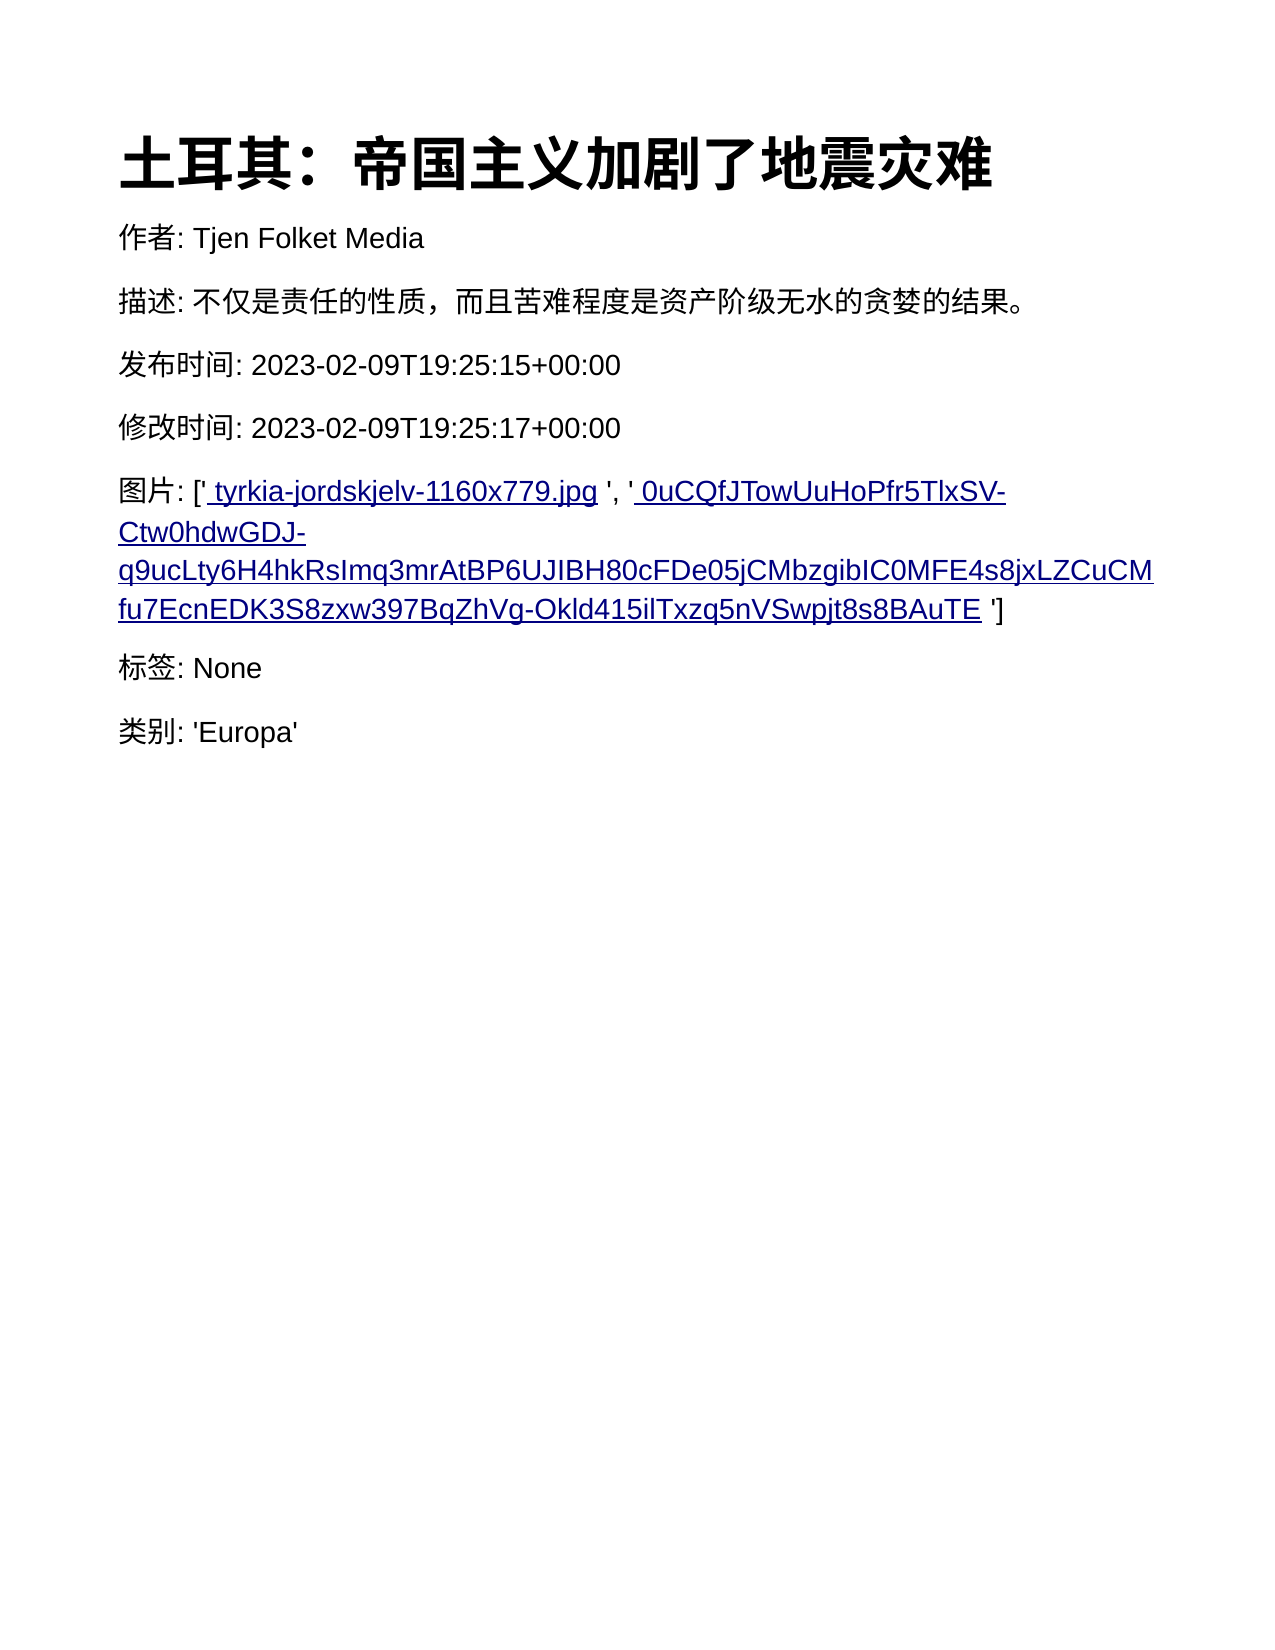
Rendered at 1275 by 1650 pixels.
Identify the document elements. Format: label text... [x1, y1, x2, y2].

text 标签: None [118, 645, 1157, 687]
text 作者: Tjen Folket Media [118, 215, 1157, 257]
text 类别: 'Europa' [118, 708, 1157, 751]
text 修改时间: 2023-02-09T19:25:17+00:00 [118, 404, 1157, 447]
text 发布时间: 2023-02-09T19:25:15+00:00 [118, 341, 1157, 384]
text 图片: [' tyrkia-jordskjelv-1160x779.jpg ', ' 0uCQfJTowUuHoPfr5TlxSV-Ctw0hdwGDJ-q9ucLty6H4hkRsImq3mrAtBP6UJIBH80cFDe05jCMbzgibIC0MFE4s8jxLZCuCMfu7EcnEDK3S8zxw397BqZhVg-Okld415ilTxzq5nVSwpjt8s8BAuTE '] [118, 468, 1157, 626]
subtitle 土耳其：帝国主义加剧了地震灾难 [118, 118, 1157, 203]
text 描述: 不仅是责任的性质，而且苦难程度是资产阶级无水的贪婪的结果。 [118, 278, 1157, 321]
